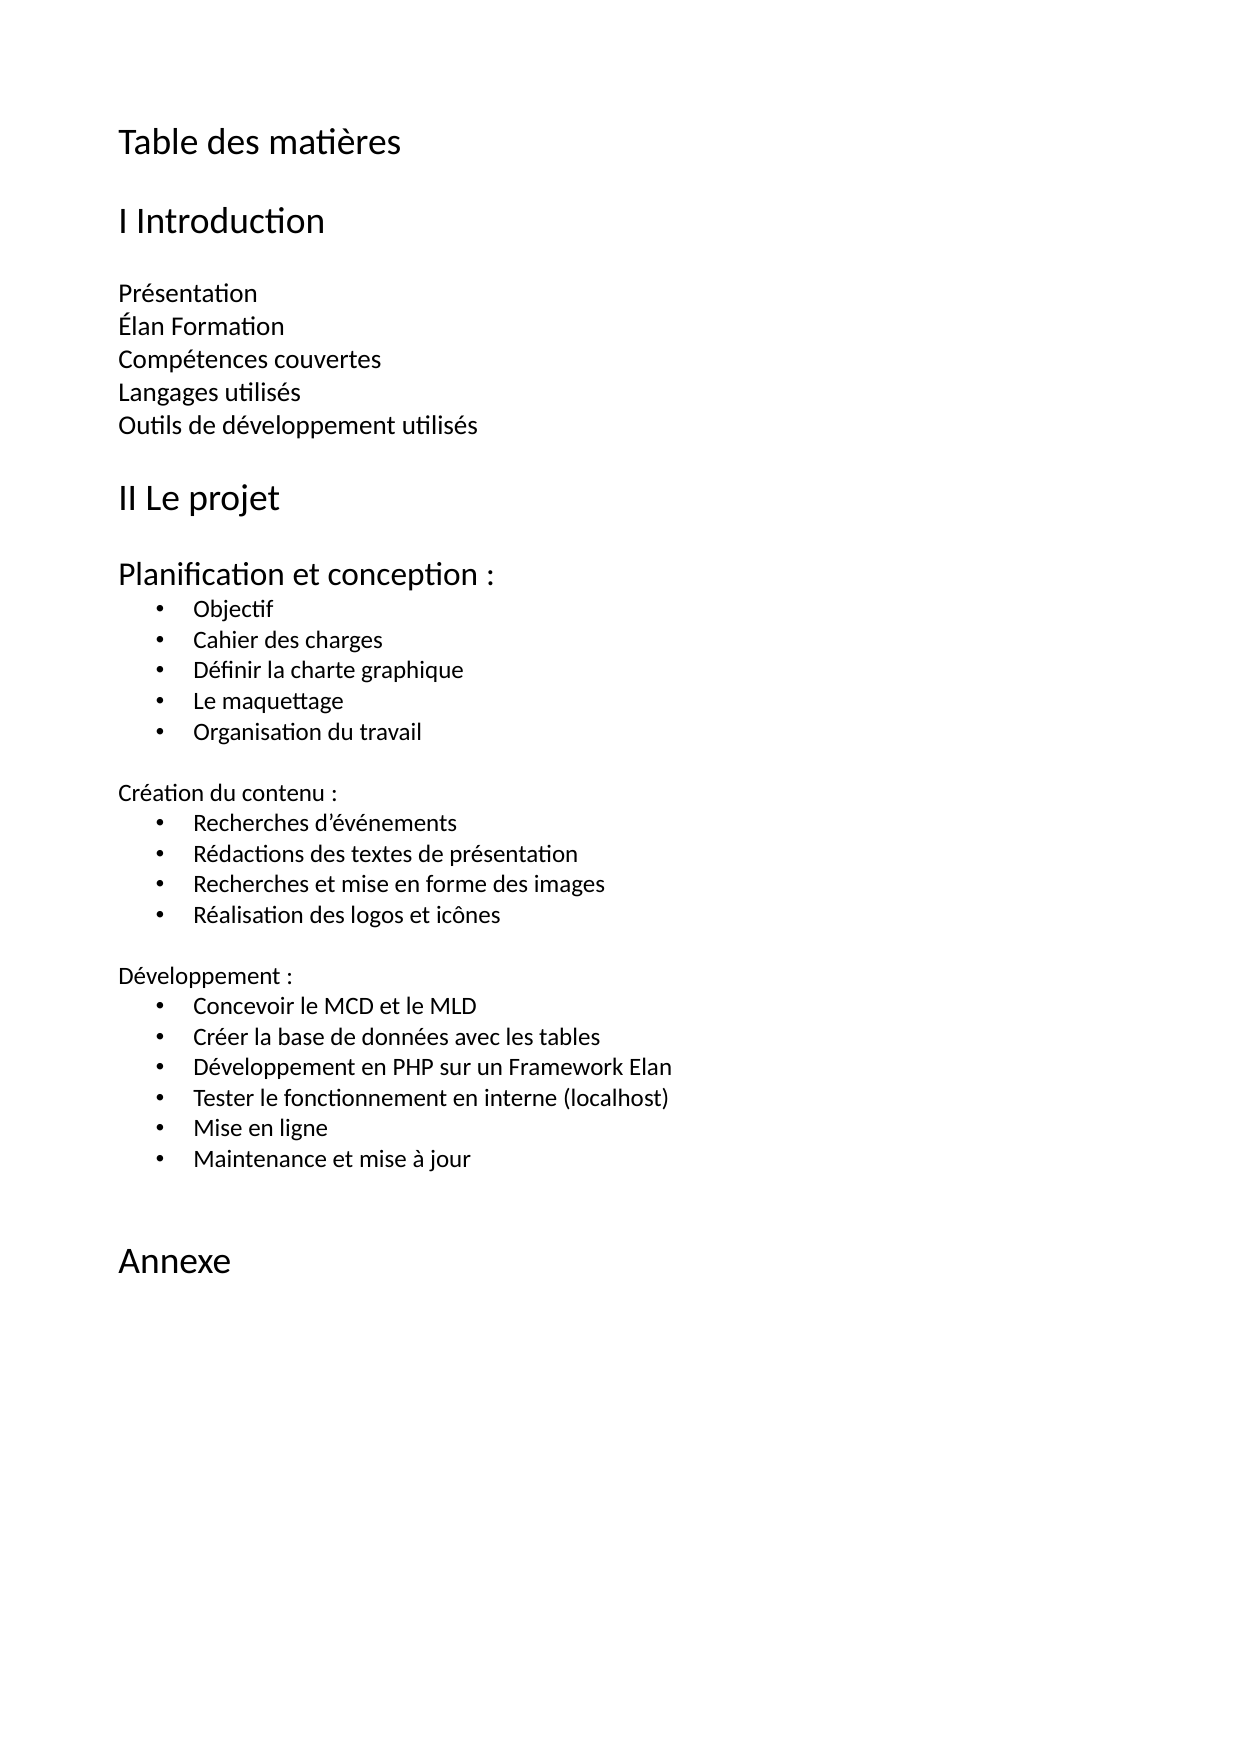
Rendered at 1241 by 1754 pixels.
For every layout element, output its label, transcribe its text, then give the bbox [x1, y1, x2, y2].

text I Introduction [118, 197, 1122, 243]
text Table des matières [118, 118, 1122, 164]
list Réalisation des logos et icônes [156, 899, 1122, 929]
list Rédactions des textes de présentation [156, 838, 1122, 868]
list Tester le fonctionnement en interne (localhost) [156, 1082, 1122, 1112]
list Maintenance et mise à jour [156, 1143, 1122, 1173]
list Recherches et mise en forme des images [156, 868, 1122, 899]
list Mise en ligne [156, 1112, 1122, 1143]
text Développement : [118, 960, 1122, 990]
text Outils de développement utilisés [118, 408, 1122, 441]
text Langages utilisés [118, 375, 1122, 408]
list Définir la charte graphique [156, 654, 1122, 685]
list Concevoir le MCD et le MLD [156, 990, 1122, 1021]
text II Le projet [118, 474, 1122, 520]
list Créer la base de données avec les tables [156, 1021, 1122, 1051]
list Développement en PHP sur un Framework Elan [156, 1051, 1122, 1082]
list Organisation du travail [156, 716, 1122, 746]
text Création du contenu : [118, 777, 1122, 807]
list Recherches d’événements [156, 807, 1122, 838]
text Annexe [118, 1237, 1122, 1283]
list Objectif [156, 593, 1122, 624]
list Le maquettage [156, 685, 1122, 716]
text Planification et conception : [118, 553, 1122, 593]
list Cahier des charges [156, 624, 1122, 654]
text Présentation [118, 276, 1122, 309]
text Compétences couvertes [118, 342, 1122, 375]
text Élan Formation [118, 309, 1122, 342]
